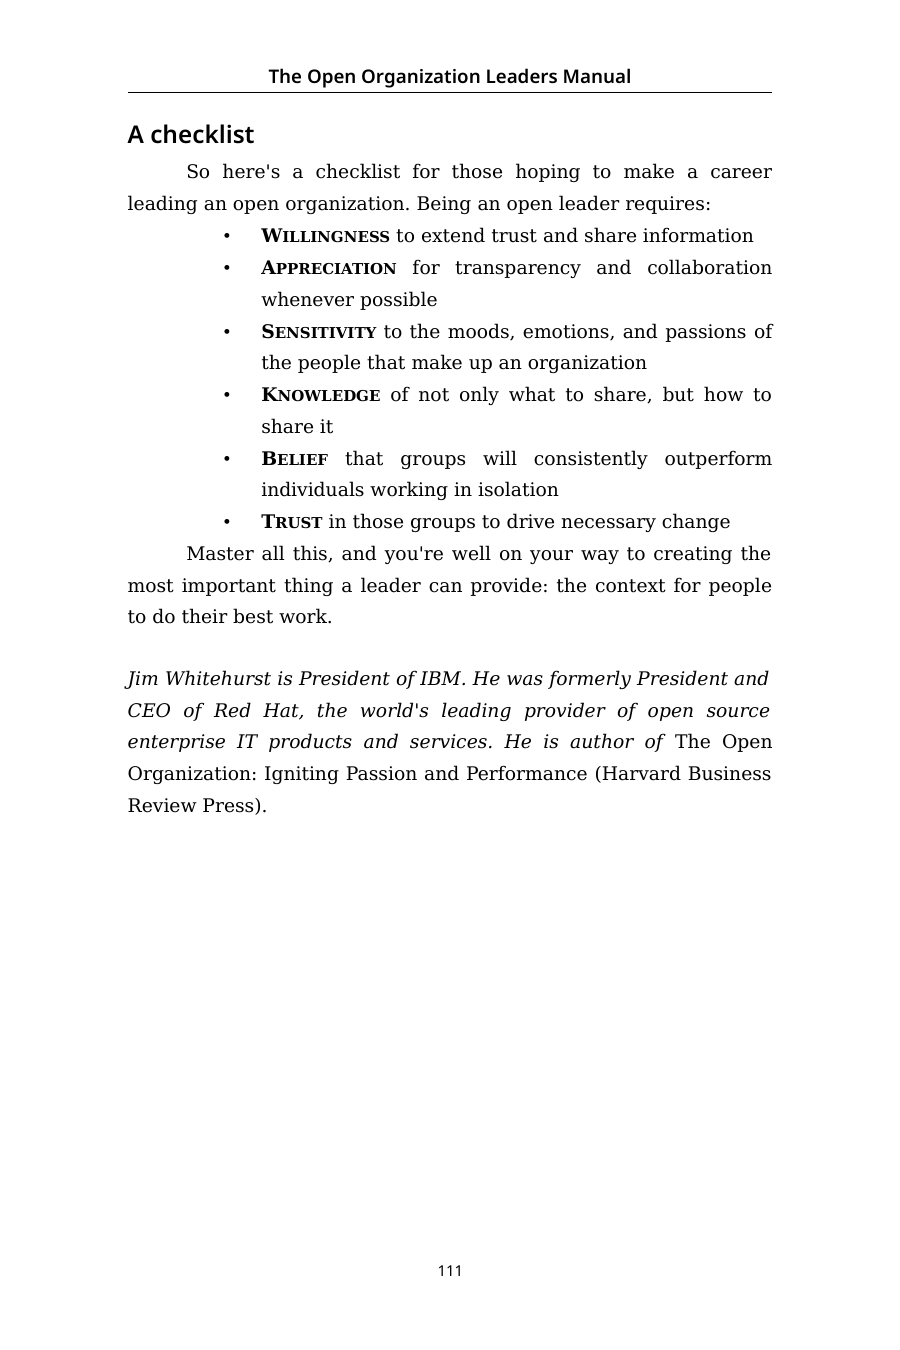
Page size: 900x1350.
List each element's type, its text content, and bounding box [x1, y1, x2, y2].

text So here's a checklist for those hoping to make a career leading an open organization. Being an open leader requires: [127, 162, 772, 215]
list Sensitivity to the moods, emotions, and passions of the people that make up an organization [223, 320, 772, 374]
list Willingness to extend trust and share information [223, 225, 772, 247]
text Jim Whitehurst is President of IBM. He was formerly President and CEO of Red Hat, the world's leading provider of open source enterprise IT products and services. He is author of The Open Organization: Igniting Passion and Performance (Harvard Business Review Press). [127, 668, 772, 817]
list Trust in those groups to drive necessary change [223, 511, 772, 533]
list Appreciation for transparency and collaboration whenever possible [223, 257, 772, 311]
list Belief that groups will consistently outperform individuals working in isolation [223, 447, 772, 501]
text Master all this, and you're well on your way to creating the most important thing a leader can provide: the context for people to do their best work. [127, 543, 772, 628]
list Knowledge of not only what to share, but how to share it [223, 384, 772, 438]
subtitle A checklist [127, 121, 772, 149]
